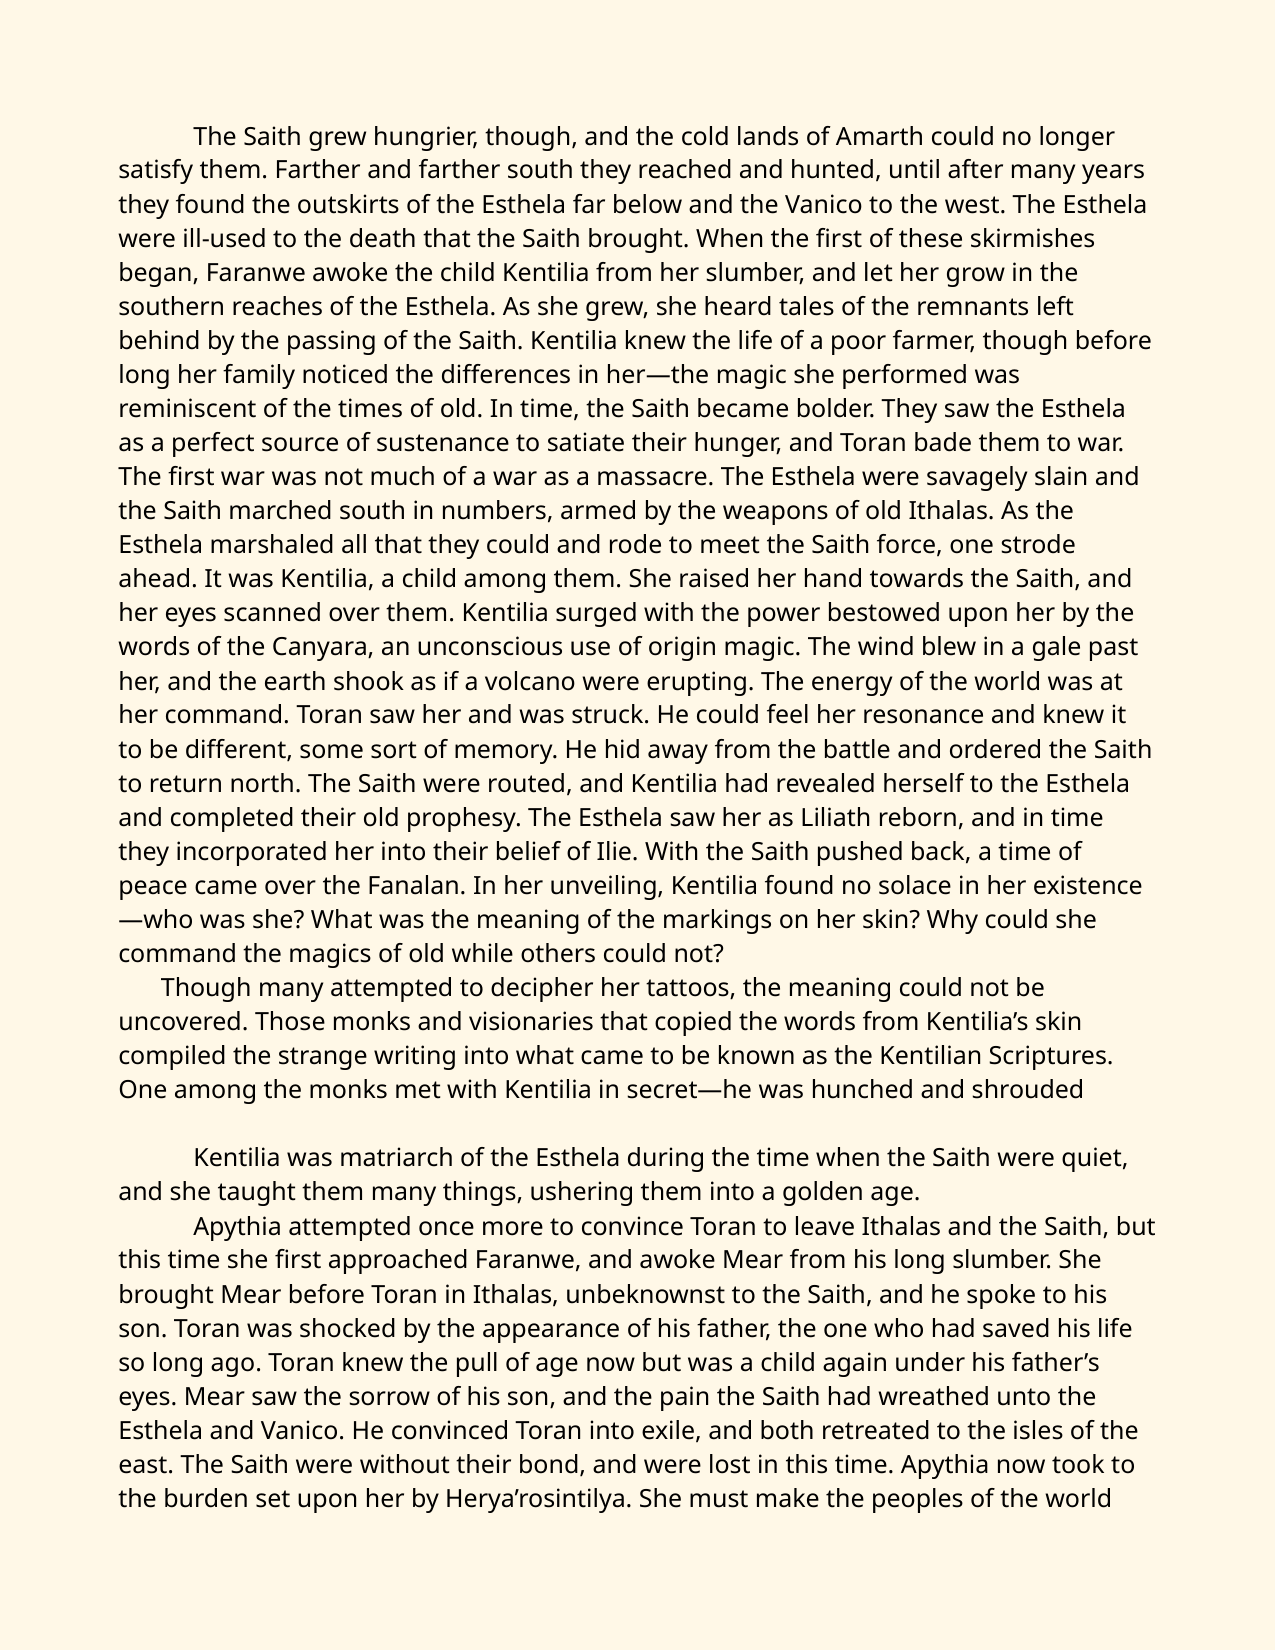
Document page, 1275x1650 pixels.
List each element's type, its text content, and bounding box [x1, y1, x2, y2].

text The Saith grew hungrier, though, and the cold lands of Amarth could no longer satisfy them. Farther and farther south they reached and hunted, until after many years they found the outskirts of the Esthela far below and the Vanico to the west. The Esthela were ill-used to the death that the Saith brought. When the first of these skirmishes began, Faranwe awoke the child Kentilia from her slumber, and let her grow in the southern reaches of the Esthela. As she grew, she heard tales of the remnants left behind by the passing of the Saith. Kentilia knew the life of a poor farmer, though before long her family noticed the differences in her—the magic she performed was reminiscent of the times of old. In time, the Saith became bolder. They saw the Esthela as a perfect source of sustenance to satiate their hunger, and Toran bade them to war. The first war was not much of a war as a massacre. The Esthela were savagely slain and the Saith marched south in numbers, armed by the weapons of old Ithalas. As the Esthela marshaled all that they could and rode to meet the Saith force, one strode ahead. It was Kentilia, a child among them. She raised her hand towards the Saith, and her eyes scanned over them. Kentilia surged with the power bestowed upon her by the words of the Canyara, an unconscious use of origin magic. The wind blew in a gale past her, and the earth shook as if a volcano were erupting. The energy of the world was at her command. Toran saw her and was struck. He could feel her resonance and knew it to be different, some sort of memory. He hid away from the battle and ordered the Saith to return north. The Saith were routed, and Kentilia had revealed herself to the Esthela and completed their old prophesy. The Esthela saw her as Liliath reborn, and in time they incorporated her into their belief of Ilie. With the Saith pushed back, a time of peace came over the Fanalan. In her unveiling, Kentilia found no solace in her existence—who was she? What was the meaning of the markings on her skin? Why could she command the magics of old while others could not? [118, 118, 1157, 970]
text Though many attempted to decipher her tattoos, the meaning could not be uncovered. Those monks and visionaries that copied the words from Kentilia’s skin compiled the strange writing into what came to be known as the Kentilian Scriptures. One among the monks met with Kentilia in secret—he was hunched and shrouded [118, 970, 1157, 1106]
text Kentilia was matriarch of the Esthela during the time when the Saith were quiet, and she taught them many things, ushering them into a golden age. [118, 1140, 1157, 1208]
text Apythia attempted once more to convince Toran to leave Ithalas and the Saith, but this time she first approached Faranwe, and awoke Mear from his long slumber. She brought Mear before Toran in Ithalas, unbeknownst to the Saith, and he spoke to his son. Toran was shocked by the appearance of his father, the one who had saved his life so long ago. Toran knew the pull of age now but was a child again under his father’s eyes. Mear saw the sorrow of his son, and the pain the Saith had wreathed unto the Esthela and Vanico. He convinced Toran into exile, and both retreated to the isles of the east. The Saith were without their bond, and were lost in this time. Apythia now took to the burden set upon her by Herya’rosintilya. She must make the peoples of the world [118, 1208, 1157, 1515]
